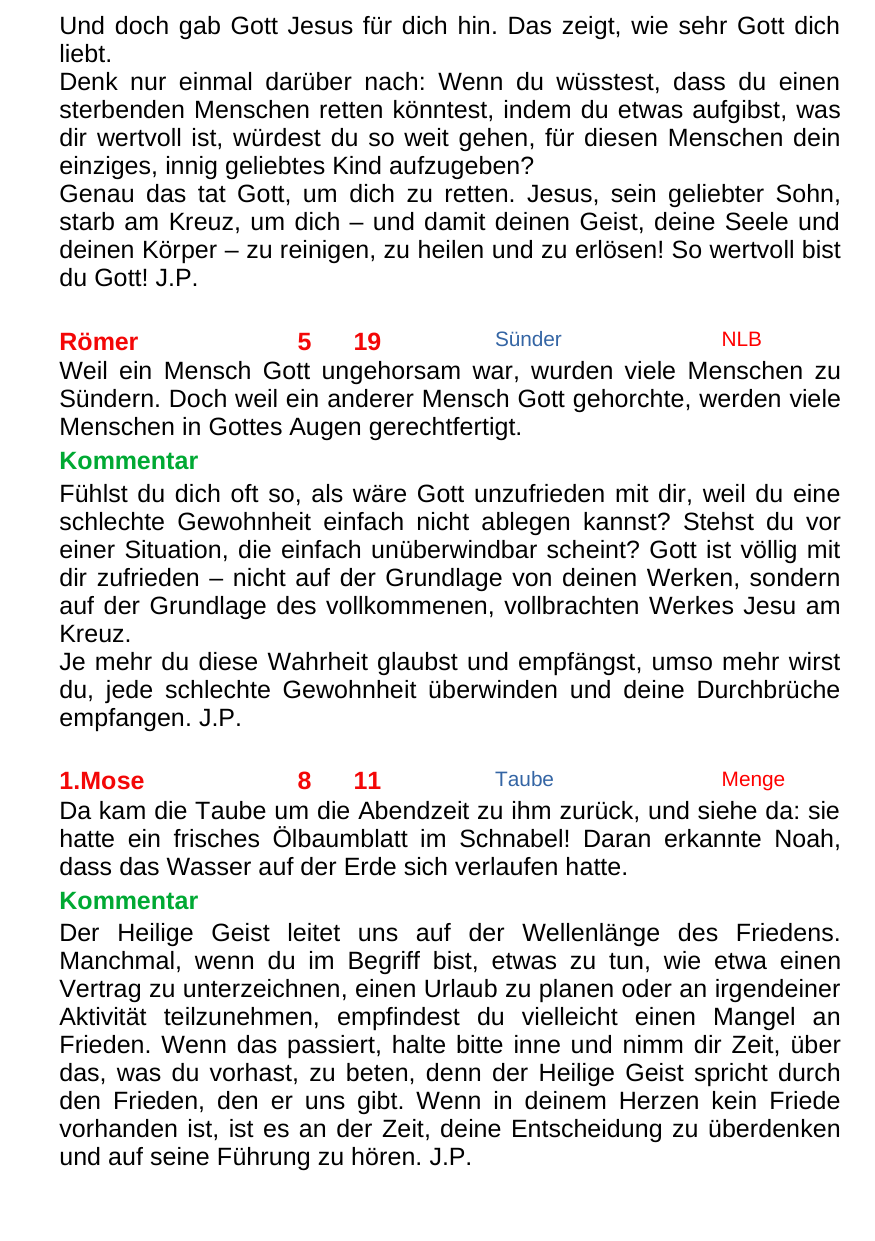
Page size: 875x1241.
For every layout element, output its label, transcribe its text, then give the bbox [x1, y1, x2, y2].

table_cell [59, 881, 844, 887]
table_cell [342, 767, 353, 797]
table_cell [677, 447, 721, 477]
table_cell [206, 447, 297, 477]
table_cell Menge [721, 767, 844, 797]
table_cell [427, 887, 495, 916]
table_cell 8 [298, 767, 342, 797]
table_cell Taube [495, 767, 677, 797]
table_cell [677, 767, 721, 797]
table_cell NLB [721, 328, 844, 357]
table_cell 1.Mose [59, 767, 297, 797]
table_cell Kommentar [59, 887, 206, 916]
table_cell Weil ein Mensch Gott ungehorsam war, wurden viele Menschen zu Sündern. Doch weil ein anderer Mensch Gott gehorchte, werden viele Menschen in Gottes Augen gerechtfertigt. [59, 357, 842, 441]
table_cell [59, 1171, 844, 1207]
table_cell Und doch gab Gott Jesus für dich hin. Das zeigt, wie sehr Gott dich liebt. Denk nur einmal darüber nach: Wenn du wüsstest, dass du einen sterbenden Menschen retten könntest, indem du etwas aufgibst, was dir wertvoll ist, würdest du so weit gehen, für diesen Menschen dein einziges, innig geliebtes Kind aufzugeben? Genau das tat Gott, um dich zu retten. Jesus, sein geliebter Sohn, starb am Kreuz, um dich – und damit deinen Geist, deine Seele und deinen Körper – zu reinigen, zu heilen und zu erlösen! So wertvoll bist du Gott! J.P. [59, 12, 842, 292]
table_cell 11 [353, 767, 427, 797]
table_cell [59, 292, 844, 328]
table_cell [721, 887, 842, 916]
table_cell [342, 887, 353, 916]
table_cell [59, 732, 844, 767]
table_cell 5 [298, 328, 342, 357]
table_cell [353, 447, 427, 477]
table_cell [353, 887, 427, 916]
table_cell Kommentar [59, 447, 206, 477]
table_cell Fühlst du dich oft so, als wäre Gott unzufrieden mit dir, weil du eine schlechte Gewohnheit einfach nicht ablegen kannst? Stehst du vor einer Situation, die einfach unüberwindbar scheint? Gott ist völlig mit dir zufrieden – nicht auf der Grundlage von deinen Werken, sondern auf der Grundlage des vollkommenen, vollbrachten Werkes Jesu am Kreuz. Je mehr du diese Wahrheit glaubst und empfängst, umso mehr wirst du, jede schlechte Gewohnheit überwinden und deine Durchbrüche empfangen. J.P. [59, 480, 842, 732]
table_cell [342, 447, 353, 477]
table_cell [298, 447, 342, 477]
table_cell [298, 887, 342, 916]
table_cell [495, 887, 677, 916]
table_cell 19 [353, 328, 427, 357]
table_cell [427, 447, 495, 477]
table_cell [677, 887, 721, 916]
table_cell [206, 887, 297, 916]
table_cell [427, 767, 495, 797]
table_cell [677, 328, 721, 357]
table_cell Der Heilige Geist leitet uns auf der Wellenlänge des Friedens. Manchmal, wenn du im Begriff bist, etwas zu tun, wie etwa einen Vertrag zu unterzeichnen, einen Urlaub zu planen oder an irgendeiner Aktivität teilzunehmen, empfindest du vielleicht einen Mangel an Frieden. Wenn das passiert, halte bitte inne und nimm dir Zeit, über das, was du vorhast, zu beten, denn der Heilige Geist spricht durch den Frieden, den er uns gibt. Wenn in deinem Herzen kein Friede vorhanden ist, ist es an der Zeit, deine Entscheidung zu überdenken und auf seine Führung zu hören. J.P. [59, 919, 842, 1171]
table_cell [342, 328, 353, 357]
table_cell Da kam die Taube um die Abendzeit zu ihm zurück, und siehe da: sie hatte ein frisches Ölbaumblatt im Schnabel! Daran erkannte Noah, dass das Wasser auf der Erde sich verlaufen hatte. [59, 797, 842, 881]
table_cell Sünder [495, 328, 677, 357]
table_cell Römer [59, 328, 297, 357]
table_cell [721, 447, 842, 477]
table_cell [427, 328, 495, 357]
table_cell [59, 441, 844, 447]
table_cell [495, 447, 677, 477]
